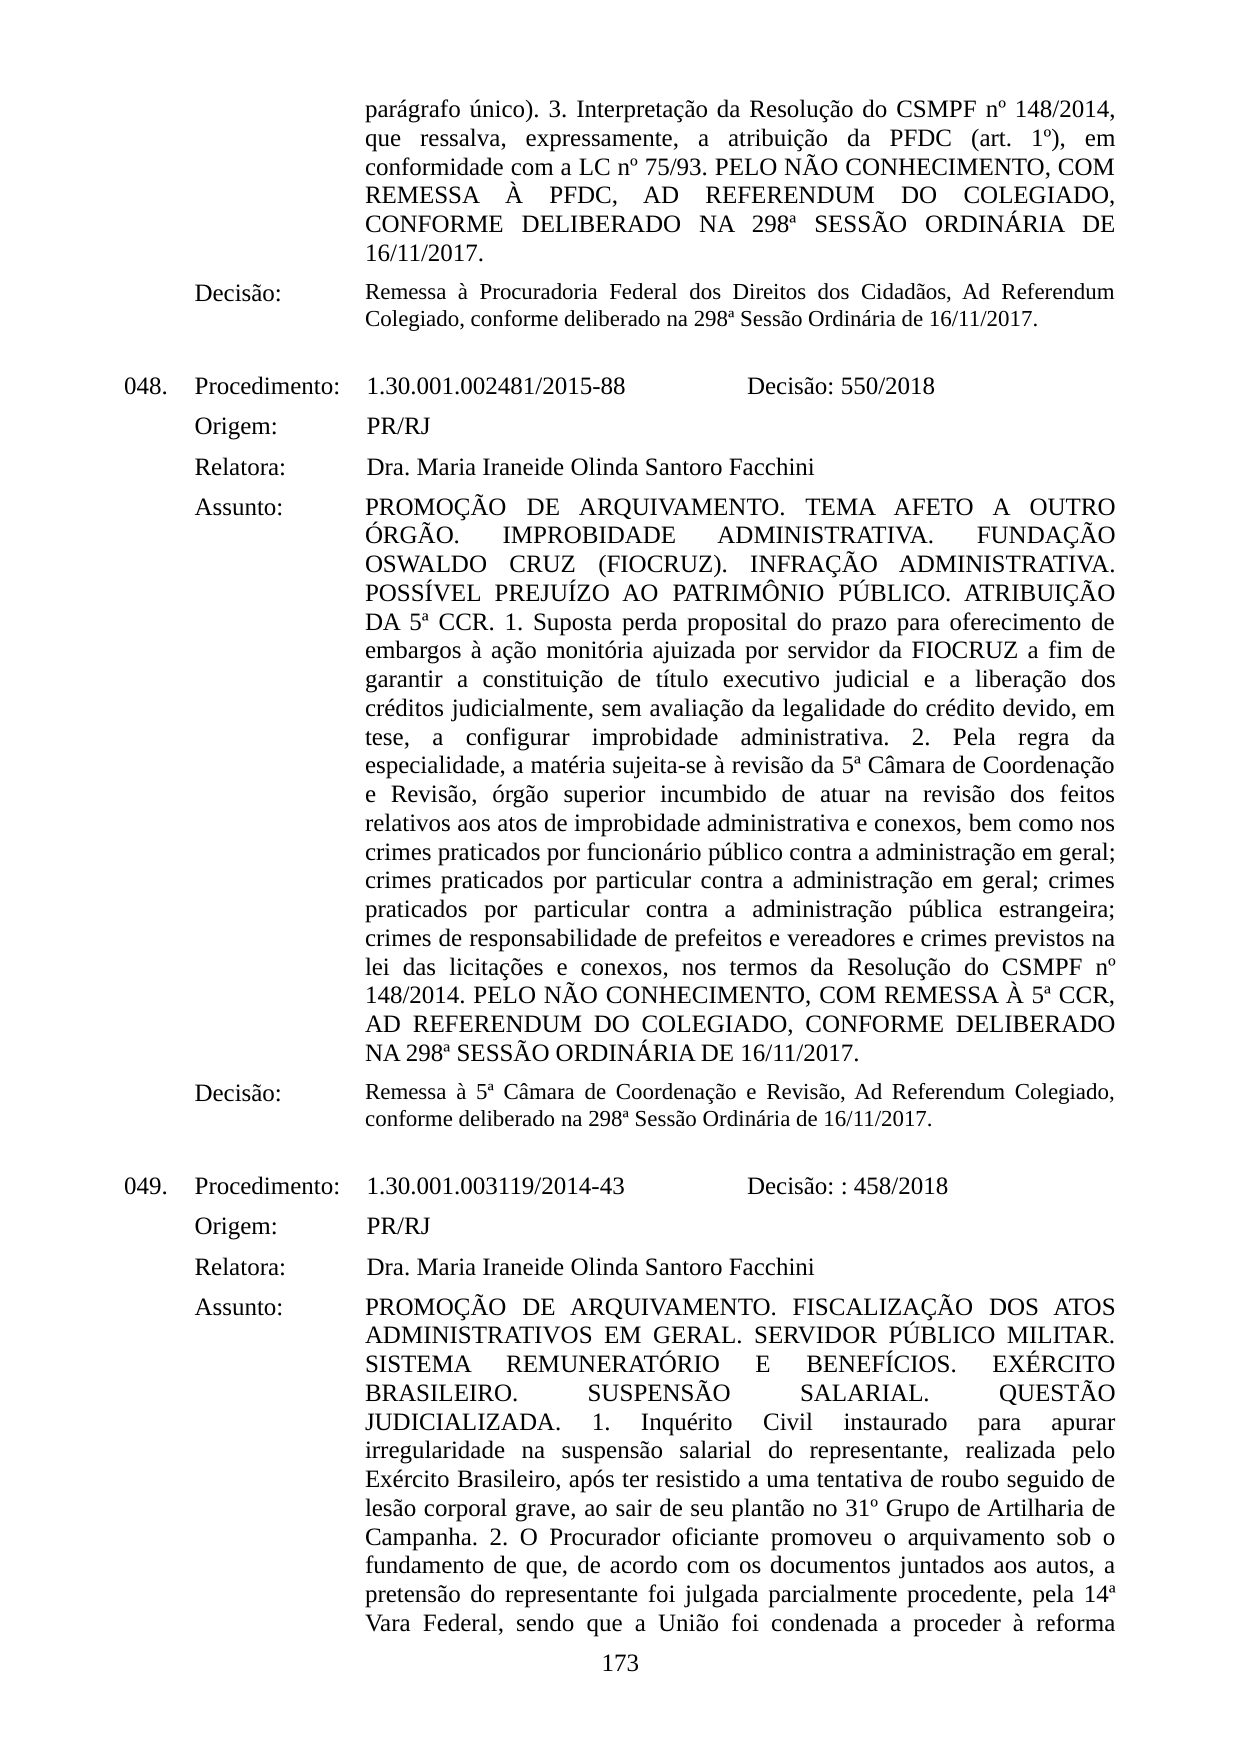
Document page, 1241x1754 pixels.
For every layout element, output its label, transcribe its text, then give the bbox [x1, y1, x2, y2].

table_header Remessa à 5ª Câmara de Coordenação e Revisão, Ad Referendum Colegiado, conforme deliberado na 298ª Sessão Ordinária de 16/11/2017. [361, 1073, 1122, 1137]
table_cell [118, 406, 188, 446]
table_header 1.30.001.002481/2015-88 [361, 365, 741, 406]
table_cell [118, 446, 188, 486]
table_header [118, 1073, 189, 1137]
table_cell Origem: [189, 1206, 361, 1246]
table_header 049. [118, 1165, 188, 1206]
table_cell PR/RJ [361, 1206, 1122, 1246]
table_header 1.30.001.003119/2014-43 [361, 1165, 741, 1206]
table_cell Assunto: [189, 1286, 361, 1642]
table_cell Assunto: [189, 486, 361, 1072]
table_header 048. [118, 365, 188, 406]
table_cell Dra. Maria Iraneide Olinda Santoro Facchini [361, 1246, 1122, 1286]
table_cell PROMOÇÃO DE ARQUIVAMENTO. TEMA AFETO A OUTRO ÓRGÃO. IMPROBIDADE ADMINISTRATIVA. FUNDAÇÃO OSWALDO CRUZ (FIOCRUZ). INFRAÇÃO ADMINISTRATIVA. POSSÍVEL PREJUÍZO AO PATRIMÔNIO PÚBLICO. ATRIBUIÇÃO DA 5ª CCR. 1. Suposta perda proposital do prazo para oferecimento de embargos à ação monitória ajuizada por servidor da FIOCRUZ a fim de garantir a constituição de título executivo judicial e a liberação dos créditos judicialmente, sem avaliação da legalidade do crédito devido, em tese, a configurar improbidade administrativa. 2. Pela regra da especialidade, a matéria sujeita-se à revisão da 5ª Câmara de Coordenação e Revisão, órgão superior incumbido de atuar na revisão dos feitos relativos aos atos de improbidade administrativa e conexos, bem como nos crimes praticados por funcionário público contra a administração em geral; crimes praticados por particular contra a administração em geral; crimes praticados por particular contra a administração pública estrangeira; crimes de responsabilidade de prefeitos e vereadores e crimes previstos na lei das licitações e conexos, nos termos da Resolução do CSMPF nº 148/2014. PELO NÃO CONHECIMENTO, COM REMESSA À 5ª CCR, AD REFERENDUM DO COLEGIADO, CONFORME DELIBERADO NA 298ª SESSÃO ORDINÁRIA DE 16/11/2017. [361, 486, 1122, 1072]
table_cell [118, 486, 188, 1072]
table_header Decisão: : 458/2018 [741, 1165, 1122, 1206]
table_cell [118, 1246, 188, 1286]
table_header Procedimento: [189, 365, 361, 406]
table_cell Relatora: [189, 446, 361, 486]
table_header [118, 273, 189, 337]
table_cell PROMOÇÃO DE ARQUIVAMENTO. FISCALIZAÇÃO DOS ATOS ADMINISTRATIVOS EM GERAL. SERVIDOR PÚBLICO MILITAR. SISTEMA REMUNERATÓRIO E BENEFÍCIOS. EXÉRCITO BRASILEIRO. SUSPENSÃO SALARIAL. QUESTÃO JUDICIALIZADA. 1. Inquérito Civil instaurado para apurar irregularidade na suspensão salarial do representante, realizada pelo Exército Brasileiro, após ter resistido a uma tentativa de roubo seguido de lesão corporal grave, ao sair de seu plantão no 31º Grupo de Artilharia de Campanha. 2. O Procurador oficiante promoveu o arquivamento sob o fundamento de que, de acordo com os documentos juntados aos autos, a pretensão do representante foi julgada parcialmente procedente, pela 14ª Vara Federal, sendo que a União foi condenada a proceder à reforma [361, 1286, 1122, 1642]
table_cell [118, 1286, 188, 1642]
table_cell Origem: [189, 406, 361, 446]
table_cell parágrafo único). 3. Interpretação da Resolução do CSMPF nº 148/2014, que ressalva, expressamente, a atribuição da PFDC (art. 1º), em conformidade com a LC nº 75/93. PELO NÃO CONHECIMENTO, COM REMESSA À PFDC, AD REFERENDUM DO COLEGIADO, CONFORME DELIBERADO NA 298ª SESSÃO ORDINÁRIA DE 16/11/2017. [361, 89, 1122, 272]
table_header Decisão: [189, 273, 361, 337]
table_header Decisão: 550/2018 [741, 365, 1122, 406]
table_cell [118, 89, 188, 272]
table_cell PR/RJ [361, 406, 1122, 446]
table_header Decisão: [189, 1073, 361, 1137]
table_cell Relatora: [189, 1246, 361, 1286]
table_cell Dra. Maria Iraneide Olinda Santoro Facchini [361, 446, 1122, 486]
table_cell [118, 1206, 188, 1246]
table_header Procedimento: [189, 1165, 361, 1206]
table_cell [189, 89, 361, 272]
table_header Remessa à Procuradoria Federal dos Direitos dos Cidadãos, Ad Referendum Colegiado, conforme deliberado na 298ª Sessão Ordinária de 16/11/2017. [361, 273, 1122, 337]
